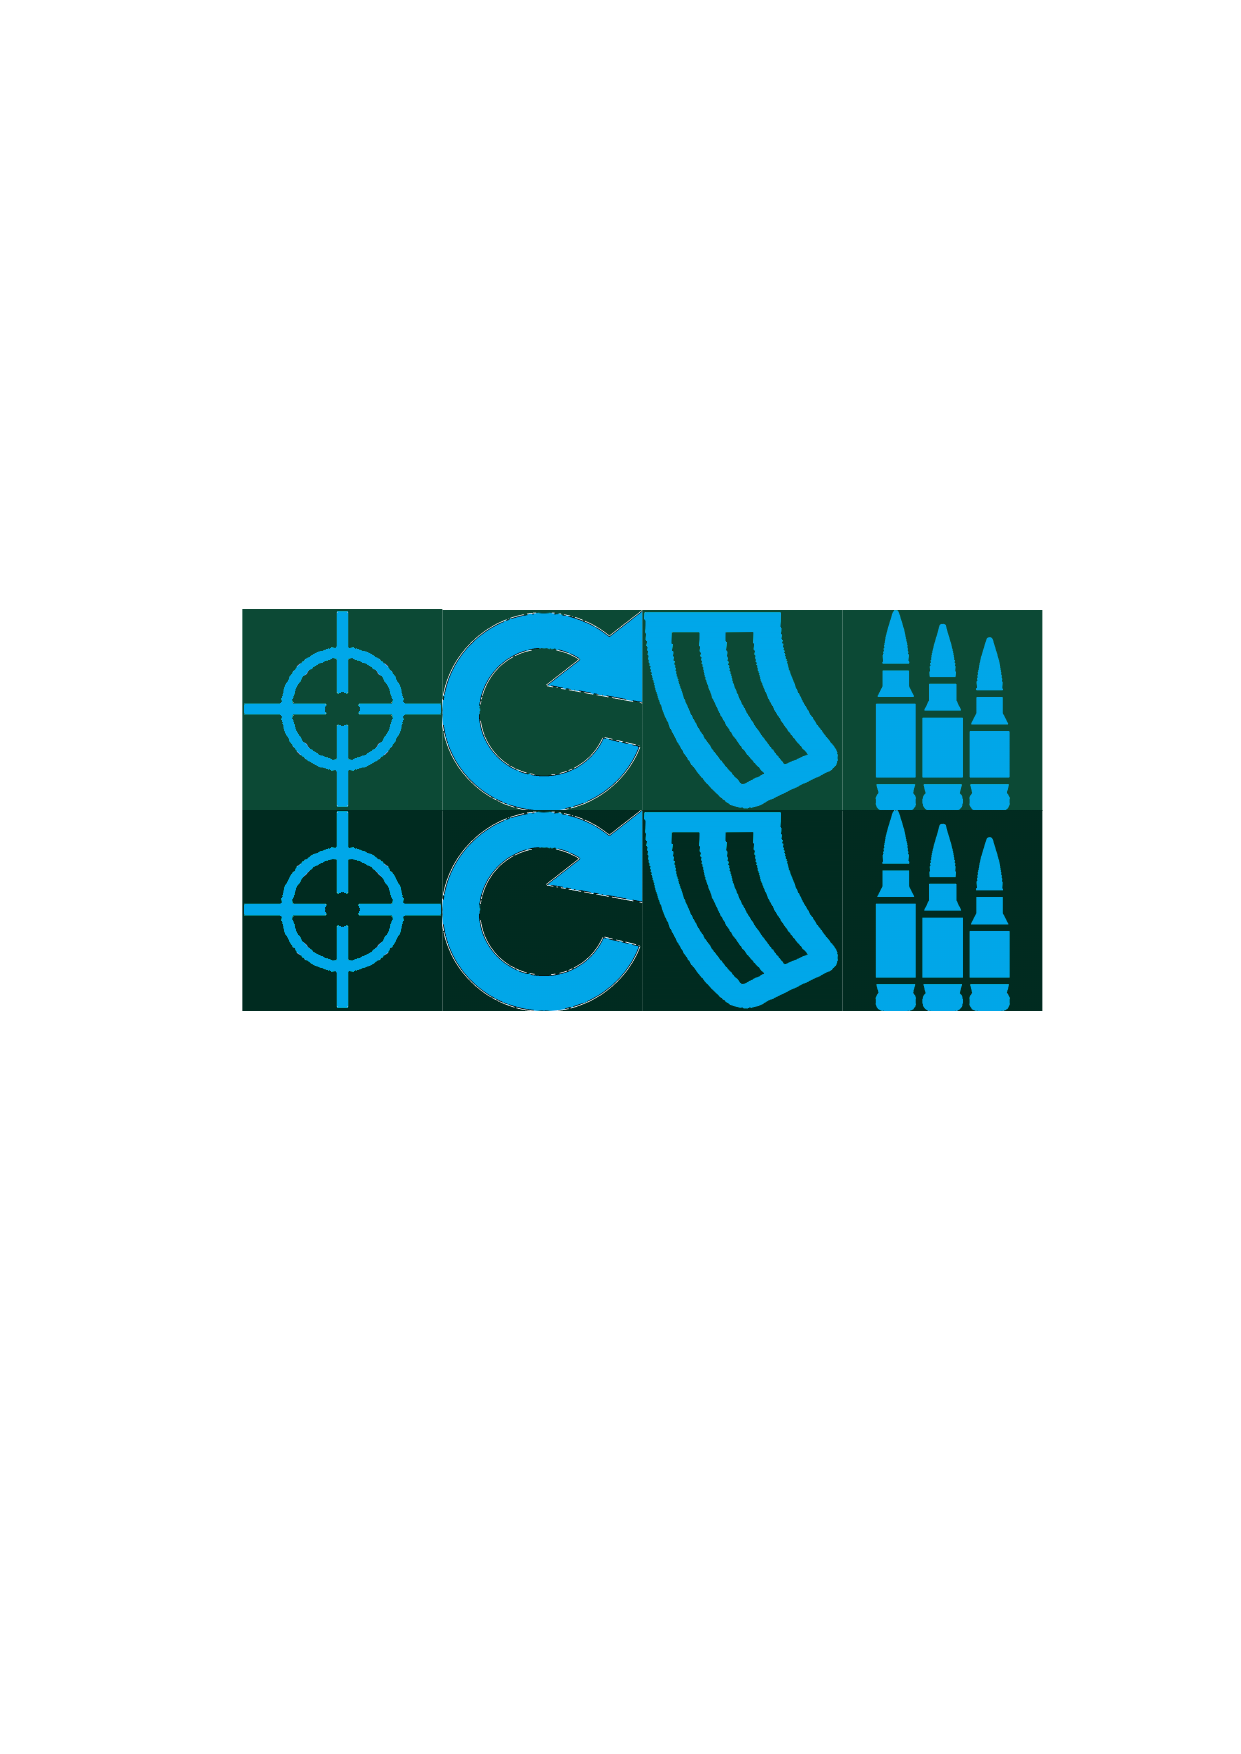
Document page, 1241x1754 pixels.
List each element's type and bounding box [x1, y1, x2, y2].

picture [293, 860, 392, 959]
picture [727, 833, 805, 963]
picture [672, 833, 762, 983]
picture [726, 633, 805, 763]
picture [673, 633, 762, 783]
picture [242, 609, 1043, 1011]
picture [293, 659, 392, 759]
